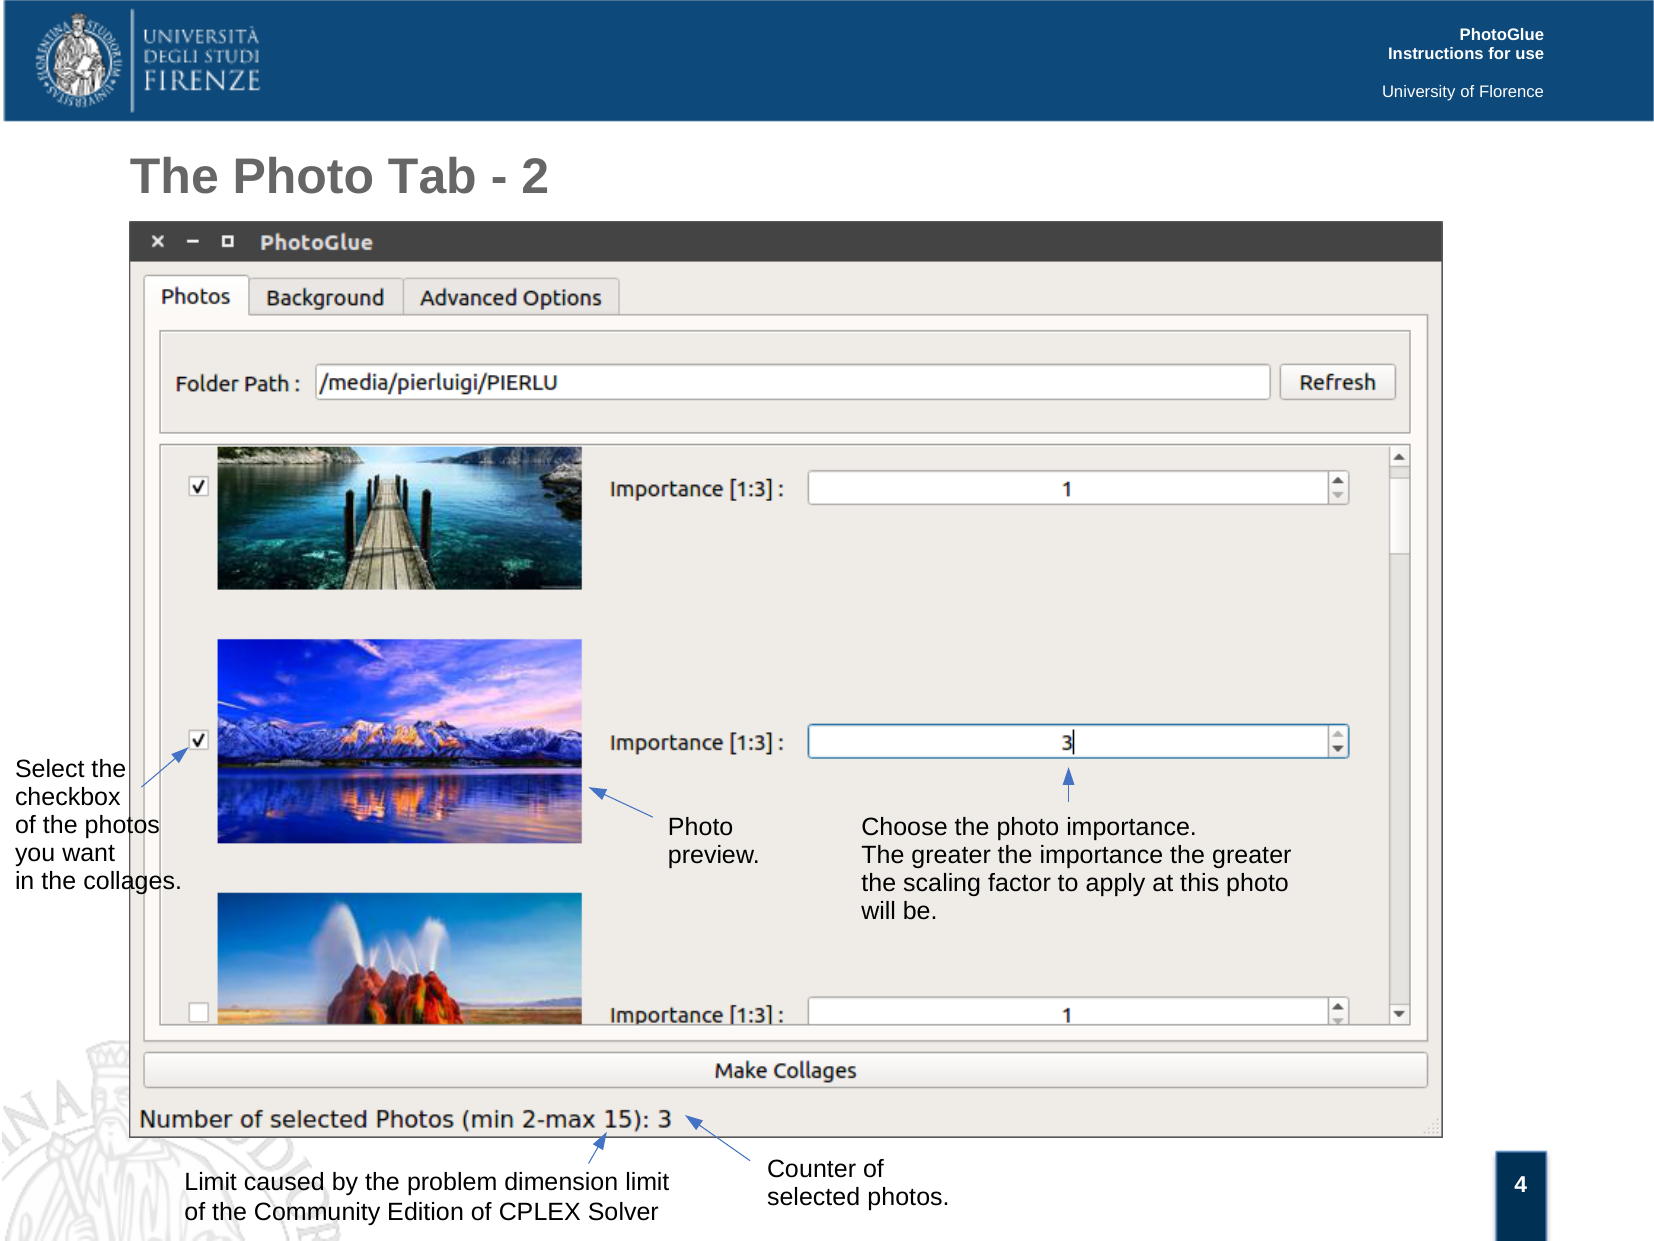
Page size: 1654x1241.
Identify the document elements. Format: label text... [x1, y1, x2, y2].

text_box PhotoGlue Instructions for use University of Florence [685, 24, 1548, 102]
text_box Counter of selected photos. [752, 1147, 1008, 1241]
text_box Choose the photo importance. The greater the importance the greater the scaling factor to apply at this photo will be. [846, 804, 1318, 987]
text_box 4 [1505, 1160, 1536, 1208]
text_box Photo preview. [652, 804, 795, 881]
picture [2, 0, 1654, 1241]
text_box Limit caused by the problem dimension limit of the Community Edition of CPLEX Solver [169, 1158, 703, 1235]
text_box Select the checkbox of the photos you want in the collages. [0, 747, 224, 960]
text_box The Photo Tab - 2 [129, 101, 993, 221]
